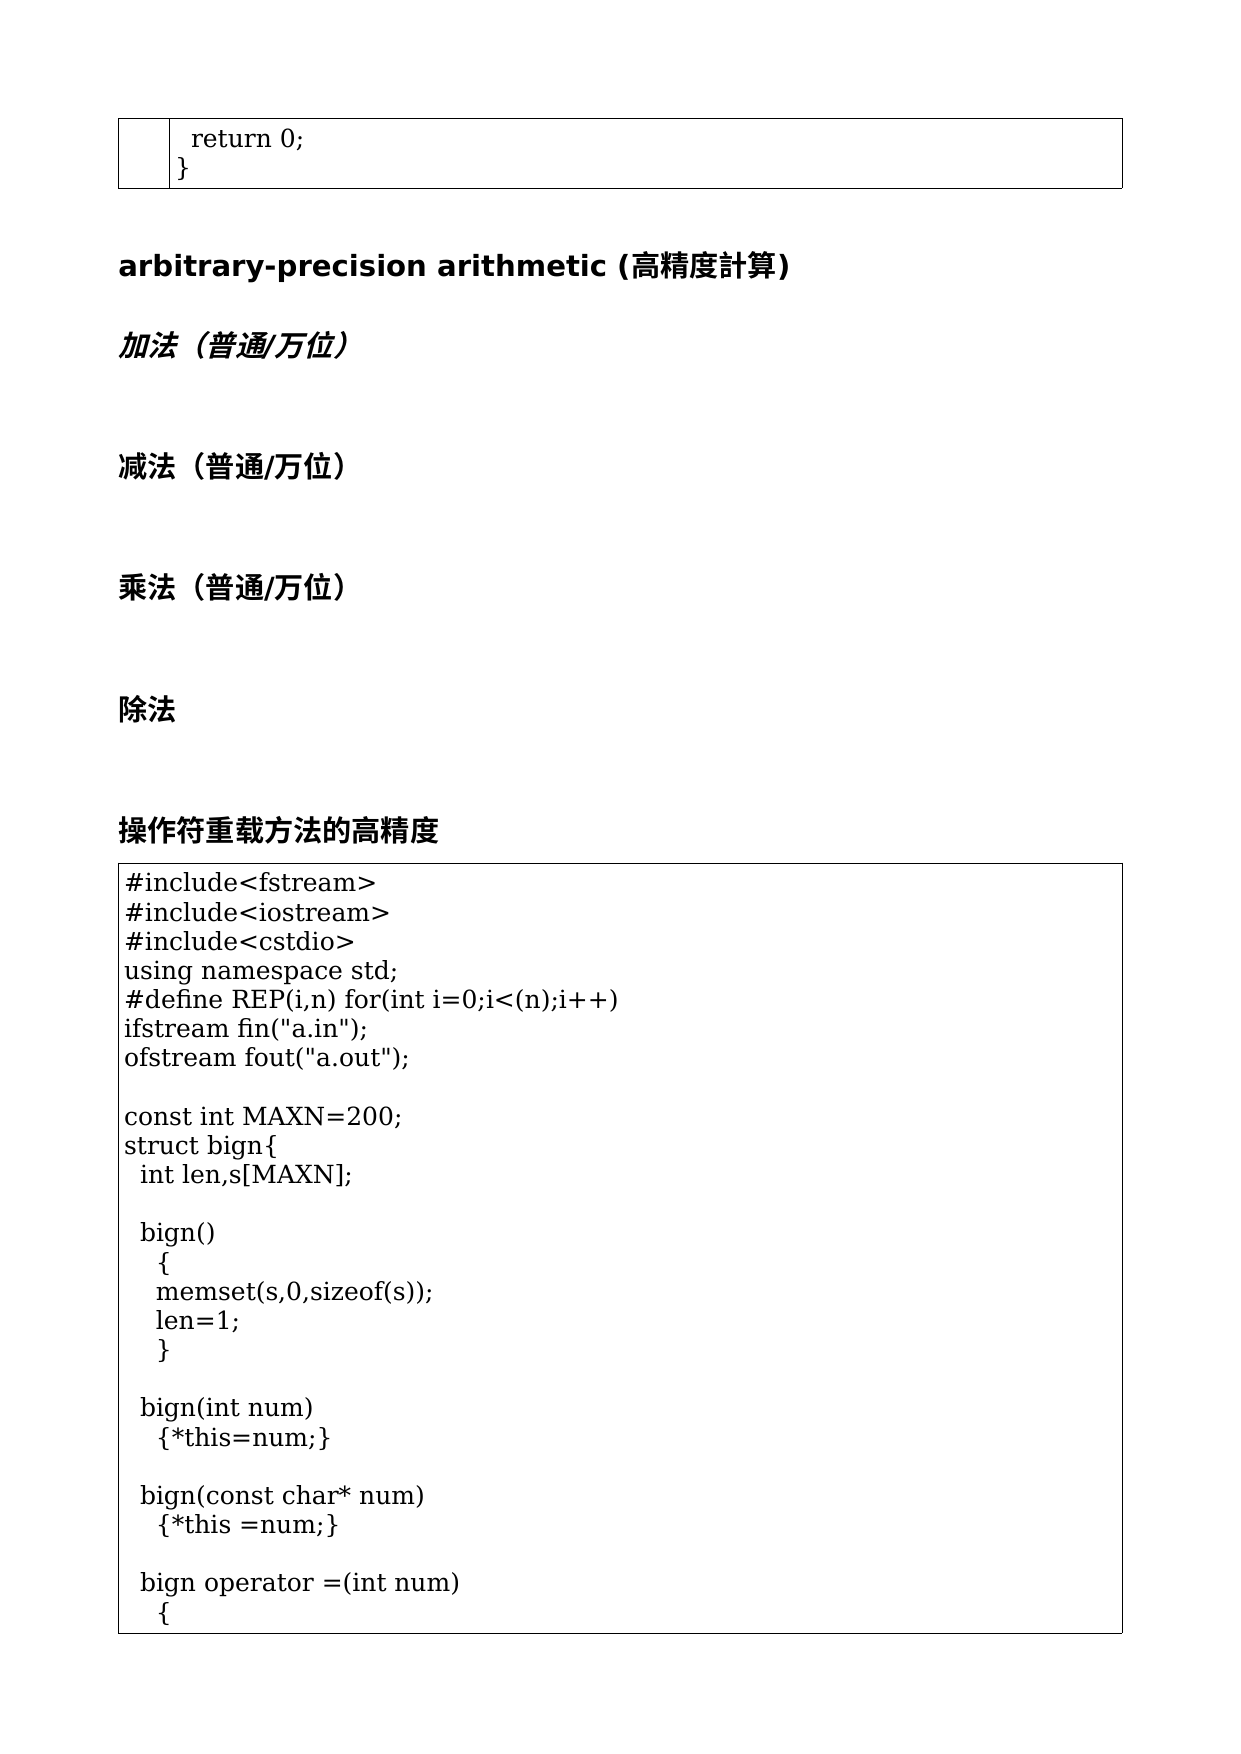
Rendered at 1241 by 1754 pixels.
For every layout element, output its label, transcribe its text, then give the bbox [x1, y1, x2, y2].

table_header return 0; } [170, 119, 1122, 188]
subtitle 乘法（普通/万位） [118, 565, 1122, 607]
subtitle 除法 [118, 686, 1122, 729]
table_header #include<fstream> #include<iostream> #include<cstdio> using namespace std; #define REP(i,n) for(int i=0;i<(n);i++) ifstream fin("a.in"); ofstream fout("a.out"); const int MAXN=200; struct bign{ int len,s[MAXN]; bign() { memset(s,0,sizeof(s)); len=1; } bign(int num) {*this=num;} bign(const char* num) {*this =num;} bign operator =(int num) { [119, 864, 1122, 1633]
subtitle 操作符重载方法的高精度 [118, 808, 1122, 850]
subtitle arbitrary-precision arithmetic (高精度計算) [118, 242, 1122, 284]
subtitle 减法（普通/万位） [118, 443, 1122, 486]
table_header [119, 119, 169, 188]
